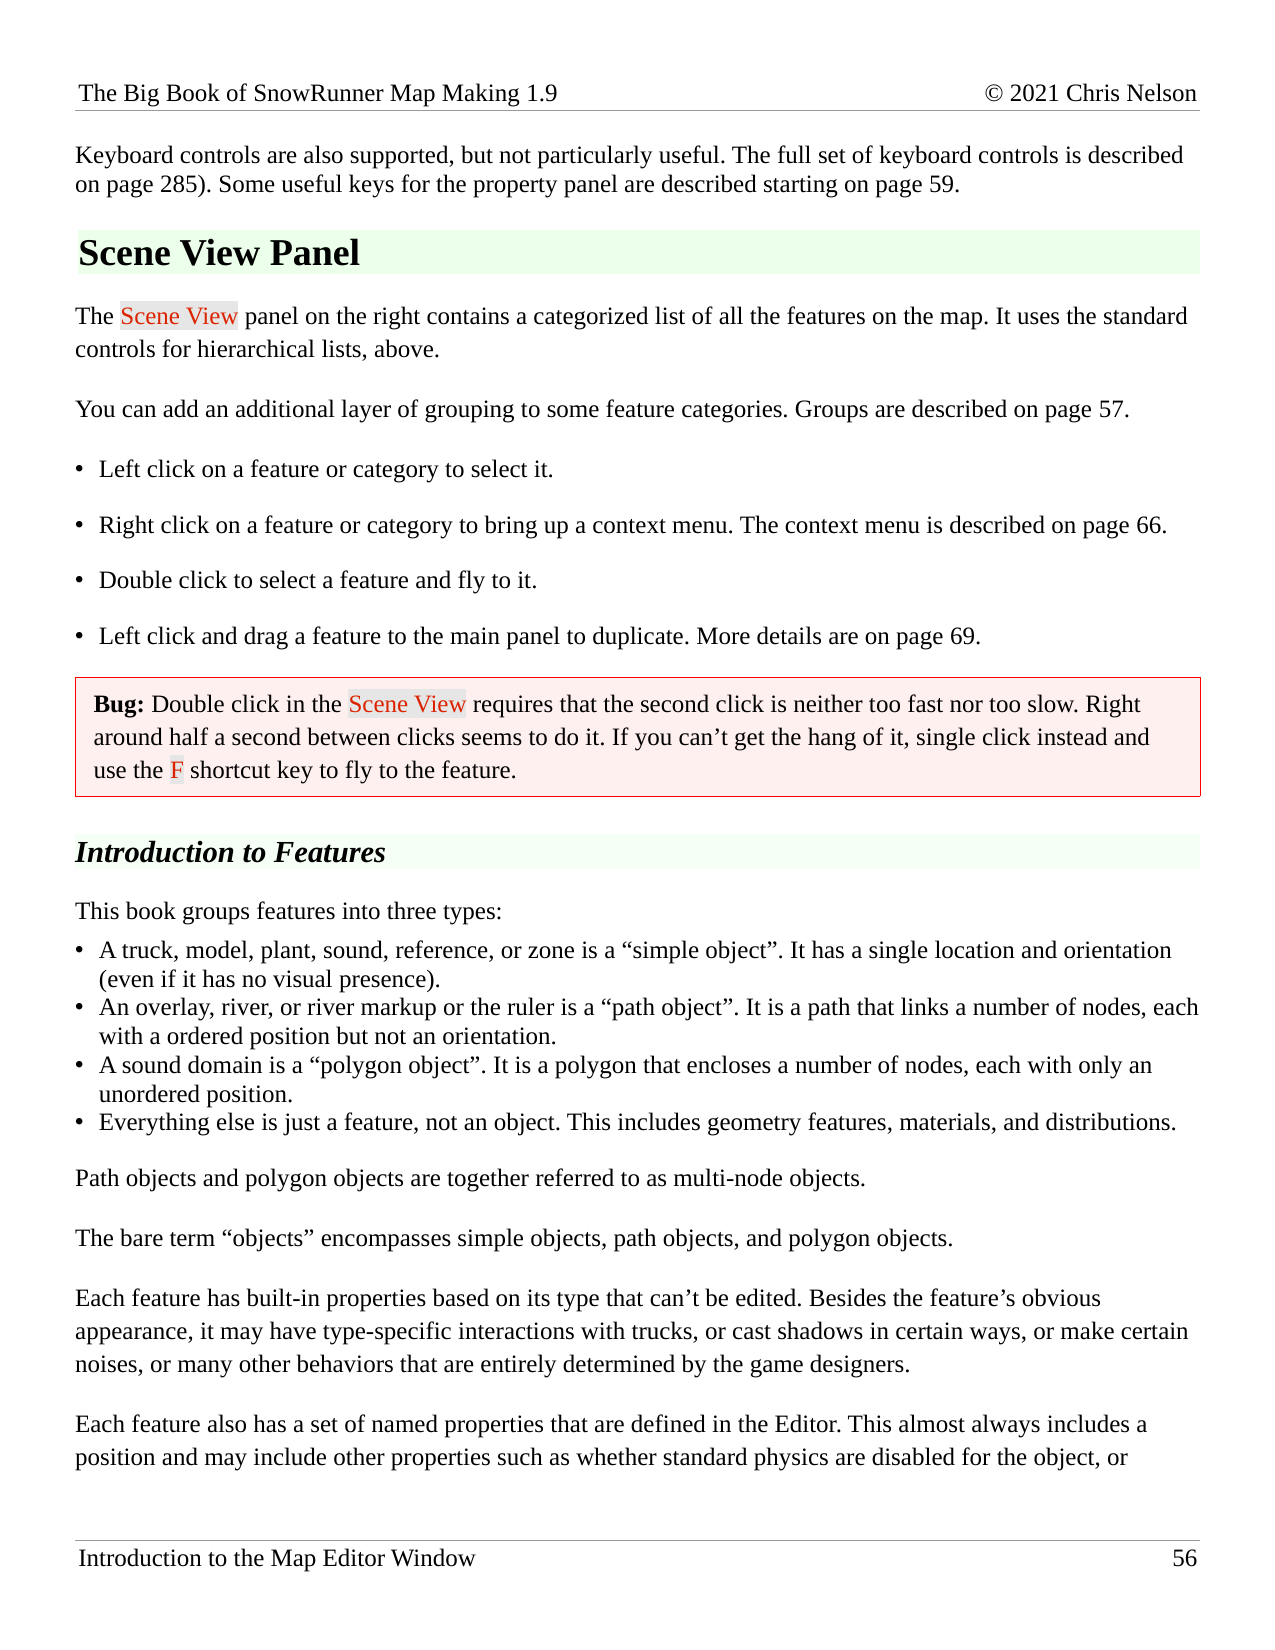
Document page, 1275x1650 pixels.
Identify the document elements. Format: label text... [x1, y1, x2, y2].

list Keyboard controls are also supported, but not particularly useful. The full set of keyboard controls is described on page 285). Some useful keys for the property panel are described starting on page 59. [75, 140, 1200, 197]
list Double click in the Scene View requires that the second click is neither too fast nor too slow. Right around half a second between clicks seems to do it. If you can’t get the hang of it, single click instead and use the F shortcut key to fly to the feature. [76, 678, 1200, 796]
subtitle This book groups features into three types: [75, 896, 1200, 925]
list Right click on a feature or category to bring up a context menu. The context menu is described on page 66. [75, 510, 1200, 538]
subtitle Scene View Panel [78, 230, 1200, 274]
text The bare term “objects” encompasses simple objects, path objects, and polygon objects. [75, 1223, 1200, 1252]
list Double click to select a feature and fly to it. [75, 566, 1200, 594]
list Everything else is just a feature, not an object. This includes geometry features, materials, and distributions. [75, 1107, 1200, 1136]
list A truck, model, plant, sound, reference, or zone is a “simple object”. It has a single location and orientation (even if it has no visual presence). [75, 935, 1200, 992]
text Each feature also has a set of named properties that are defined in the Editor. This almost always includes a position and may include other properties such as whether standard physics are disabled for the object, or [75, 1409, 1200, 1471]
list Left click on a feature or category to select it. [75, 454, 1200, 483]
text The Scene View panel on the right contains a categorized list of all the features on the map. It uses the standard controls for hierarchical lists, above. [75, 301, 1200, 363]
text You can add an additional layer of grouping to some feature categories. Groups are described on page 57. [75, 394, 1200, 423]
list Left click and drag a feature to the main panel to duplicate. More details are on page 69. [75, 621, 1200, 650]
text Path objects and polygon objects are together referred to as multi-node objects. [75, 1163, 1200, 1192]
list An overlay, river, or river markup or the ruler is a “path object”. It is a path that links a number of nodes, each with a ordered position but not an orientation. [75, 992, 1200, 1050]
list A sound domain is a “polygon object”. It is a polygon that encloses a number of nodes, each with only an unordered position. [75, 1050, 1200, 1107]
subtitle Introduction to Features [75, 834, 1200, 869]
text Each feature has built-in properties based on its type that can’t be edited. Besides the feature’s obvious appearance, it may have type-specific interactions with trucks, or cast shadows in certain ways, or make certain noises, or many other behaviors that are entirely determined by the game designers. [75, 1283, 1200, 1378]
